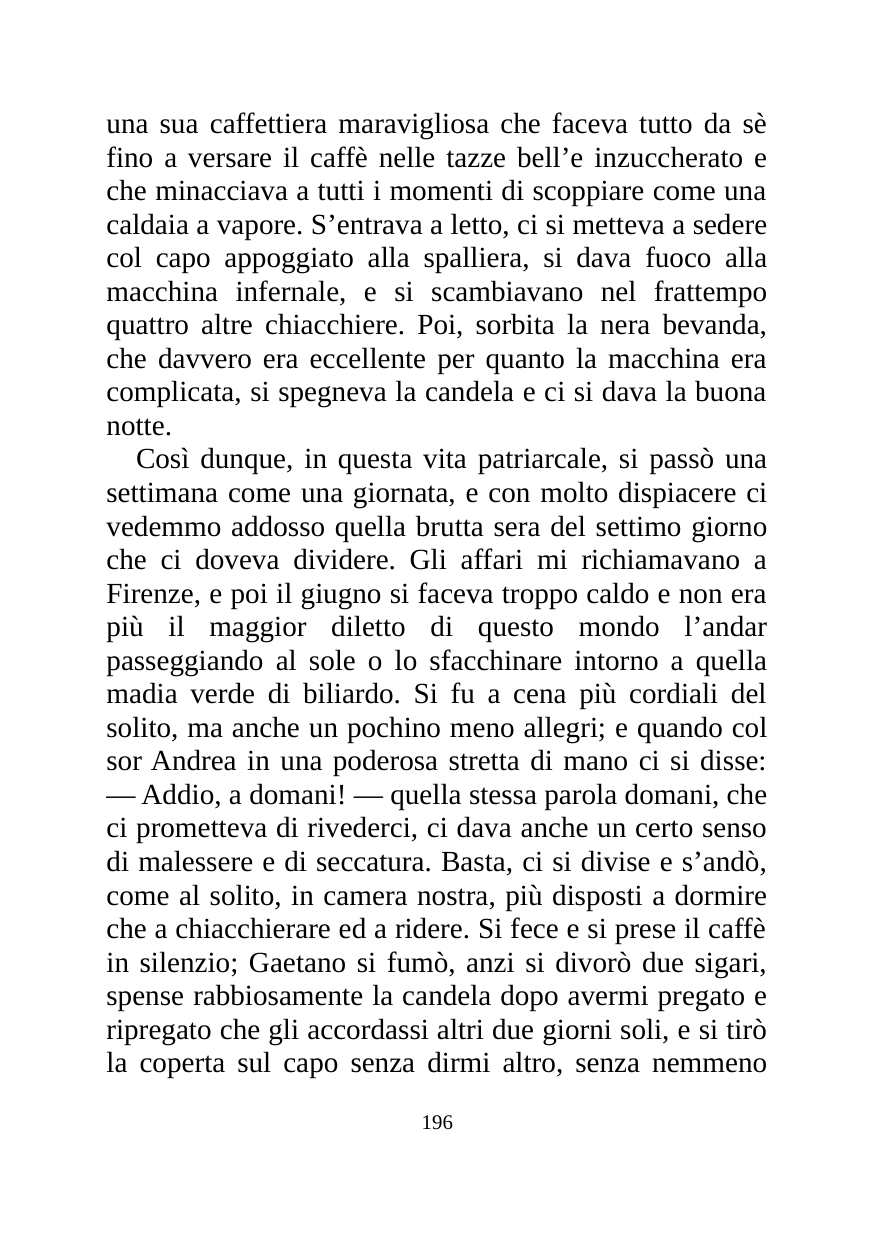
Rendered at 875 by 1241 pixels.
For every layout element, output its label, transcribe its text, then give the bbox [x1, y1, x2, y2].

text Così dunque, in questa vita patriarcale, si passò una settimana come una giornata, e con molto dispiacere ci vedemmo addosso quella brutta sera del settimo giorno che ci doveva dividere. Gli affari mi richiamavano a Firenze, e poi il giugno si faceva troppo caldo e non era più il maggior diletto di questo mondo l’andar passeggiando al sole o lo sfacchinare intorno a quella madia verde di biliardo. Si fu a cena più cordiali del solito, ma anche un pochino meno allegri; e quando col sor Andrea in una poderosa stretta di mano ci si disse: — Addio, a domani! — quella stessa parola domani, che ci prometteva di rivederci, ci dava anche un certo senso di malessere e di seccatura. Basta, ci si divise e s’andò, come al solito, in camera nostra, più disposti a dormire che a chiacchierare ed a ridere. Si fece e si prese il caffè in silenzio; Gaetano si fumò, anzi si divorò due sigari, spense rabbiosamente la candela dopo avermi pregato e ripregato che gli accordassi altri due giorni soli, e si tirò la coperta sul capo senza dirmi altro, senza nemmeno [106, 442, 768, 1079]
text una sua caffettiera maravigliosa che faceva tutto da sè fino a versare il caffè nelle tazze bell’e inzuccherato e che minacciava a tutti i momenti di scoppiare come una caldaia a vapore. S’entrava a letto, ci si metteva a sedere col capo appoggiato alla spalliera, si dava fuoco alla macchina infernale, e si scambiavano nel frattempo quattro altre chiacchiere. Poi, sorbita la nera bevanda, che davvero era eccellente per quanto la macchina era complicata, si spegneva la candela e ci si dava la buona notte. [106, 106, 768, 442]
